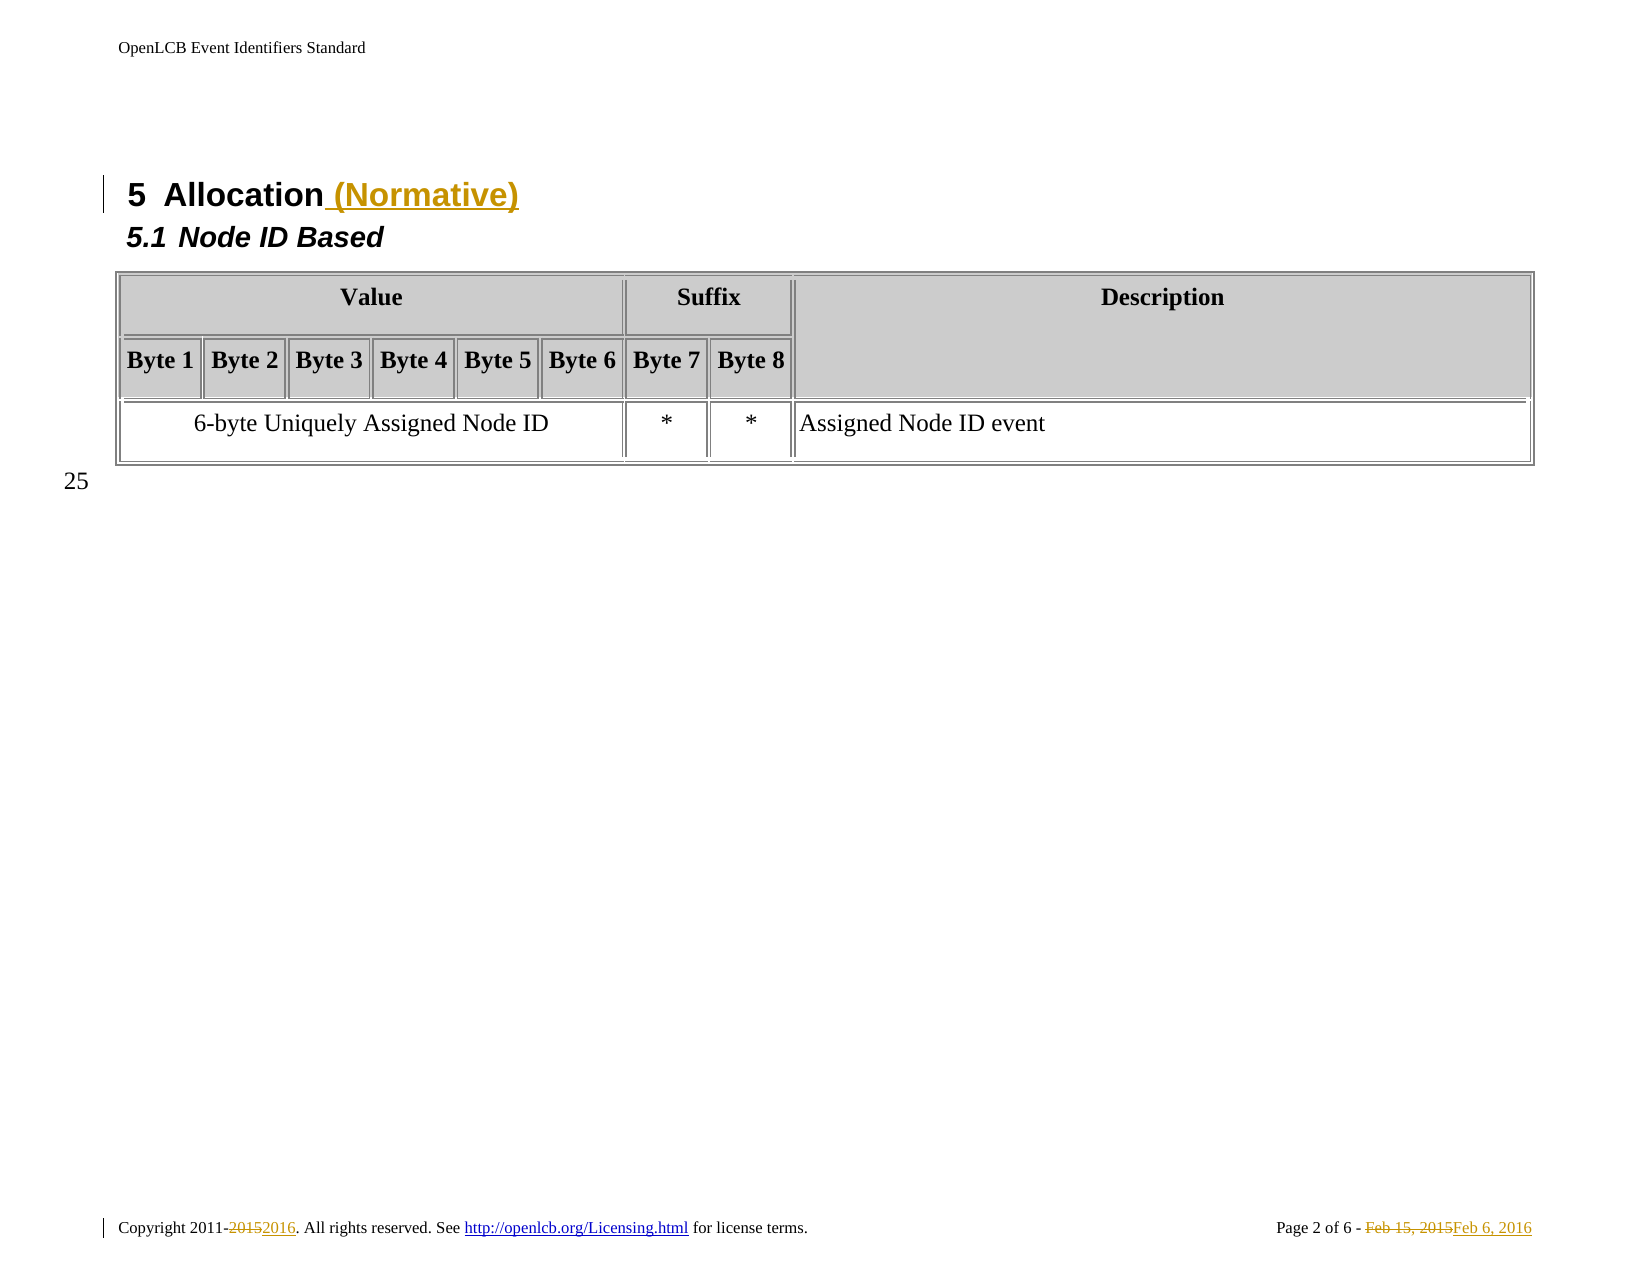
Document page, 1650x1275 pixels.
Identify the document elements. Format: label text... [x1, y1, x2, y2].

table_cell Byte 4 [374, 340, 453, 397]
table_cell * [624, 398, 709, 461]
subtitle Allocation (Normative) [118, 175, 1532, 213]
table_cell Byte 1 [118, 334, 202, 397]
table_cell Byte 8 [711, 340, 790, 397]
table_header Description [793, 273, 1532, 397]
table_cell Byte 5 [458, 340, 537, 397]
table_header Suffix [624, 273, 793, 334]
table_cell Byte 3 [290, 340, 369, 397]
table_cell Byte 2 [205, 340, 284, 397]
table_cell * [709, 398, 793, 461]
subtitle Node ID Based [118, 220, 1532, 253]
table_cell Assigned Node ID event [793, 398, 1532, 461]
table_header Value [121, 276, 624, 334]
table_cell 6-byte Uniquely Assigned Node ID [118, 398, 624, 461]
table_cell Byte 7 [627, 340, 706, 397]
table_cell Byte 6 [543, 340, 622, 397]
